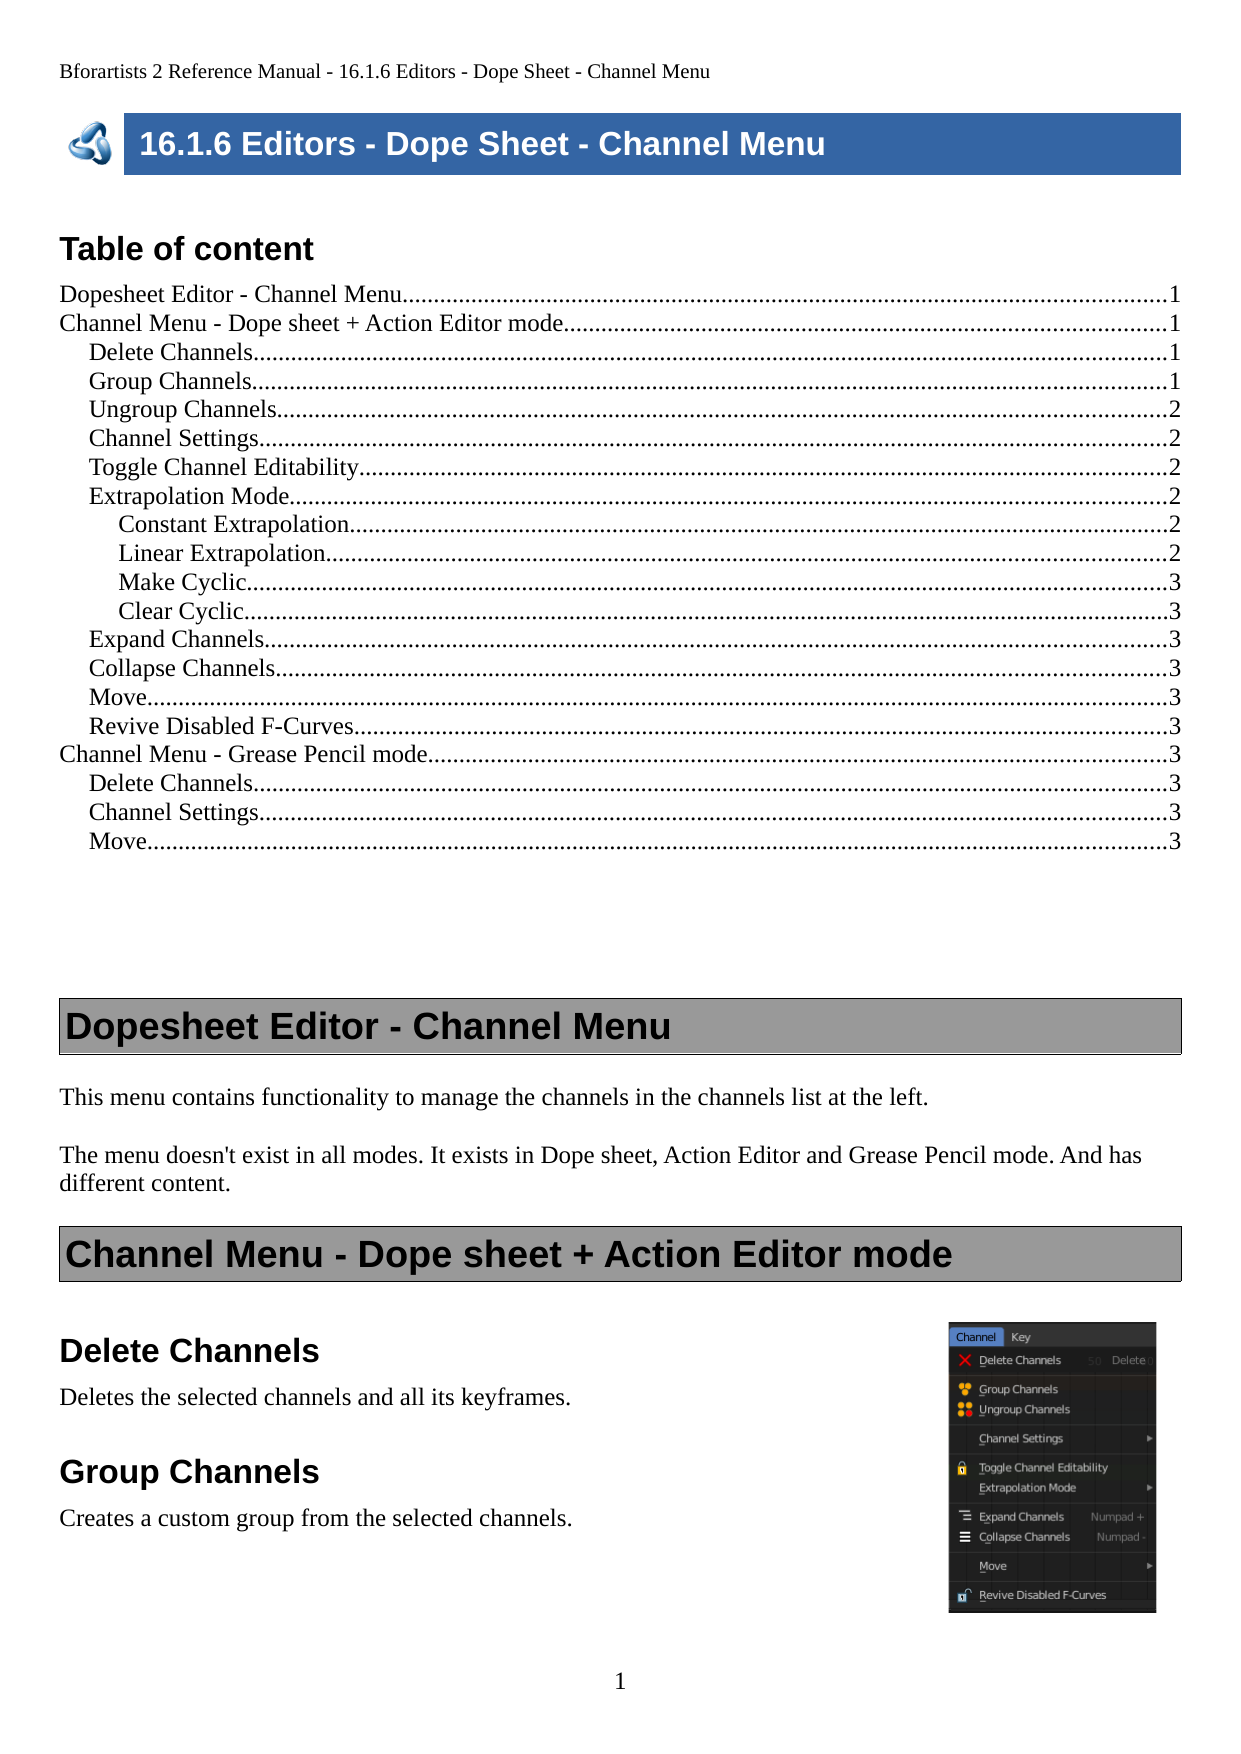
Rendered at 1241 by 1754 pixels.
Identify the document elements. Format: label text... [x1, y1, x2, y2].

text Channel Settings 3 [88, 797, 1181, 826]
subtitle Table of content [59, 228, 1181, 267]
picture [948, 1322, 1157, 1613]
table_header Channel Menu - Dope sheet + Action Editor mode [60, 1227, 1181, 1281]
text Ungroup Channels 2 [88, 394, 1181, 423]
text Revive Disabled F-Curves 3 [88, 711, 1181, 739]
text Delete Channels 3 [88, 768, 1181, 797]
table_header Dopesheet Editor - Channel Menu [60, 999, 1181, 1053]
text Constant Extrapolation 2 [118, 509, 1181, 538]
text The menu doesn't exist in all modes. It exists in Dope sheet, Action Editor and Grease Pencil mode. And has different content. [59, 1140, 1181, 1197]
text Move 3 [88, 826, 1181, 854]
text Group Channels 1 [88, 366, 1181, 394]
subtitle Delete Channels [59, 1331, 948, 1369]
text Channel Menu - Grease Pencil mode 3 [59, 739, 1181, 768]
text Linear Extrapolation 2 [118, 538, 1181, 567]
text Deletes the selected channels and all its keyframes. [59, 1382, 948, 1411]
text Clear Cyclic 3 [118, 596, 1181, 624]
text Toggle Channel Editability 2 [88, 452, 1181, 481]
text Collapse Channels 3 [88, 653, 1181, 682]
text Make Cyclic 3 [118, 567, 1181, 596]
text Extrapolation Mode 2 [88, 481, 1181, 509]
subtitle [1157, 1452, 1181, 1491]
table_header [59, 113, 124, 175]
text Delete Channels 1 [88, 337, 1181, 366]
subtitle Group Channels [59, 1452, 948, 1491]
text Creates a custom group from the selected channels. [59, 1503, 948, 1532]
text Channel Menu - Dope sheet + Action Editor mode 1 [59, 308, 1181, 337]
text This menu contains functionality to manage the channels in the channels list at the left. [59, 1082, 1181, 1111]
subtitle [1157, 1331, 1181, 1369]
text Dopesheet Editor - Channel Menu 1 [59, 279, 1181, 308]
table_header 16.1.6 Editors - Dope Sheet - Channel Menu [124, 113, 1181, 175]
picture [65, 118, 114, 168]
text Expand Channels 3 [88, 624, 1181, 653]
text Channel Settings 2 [88, 423, 1181, 452]
text Move 3 [88, 682, 1181, 711]
